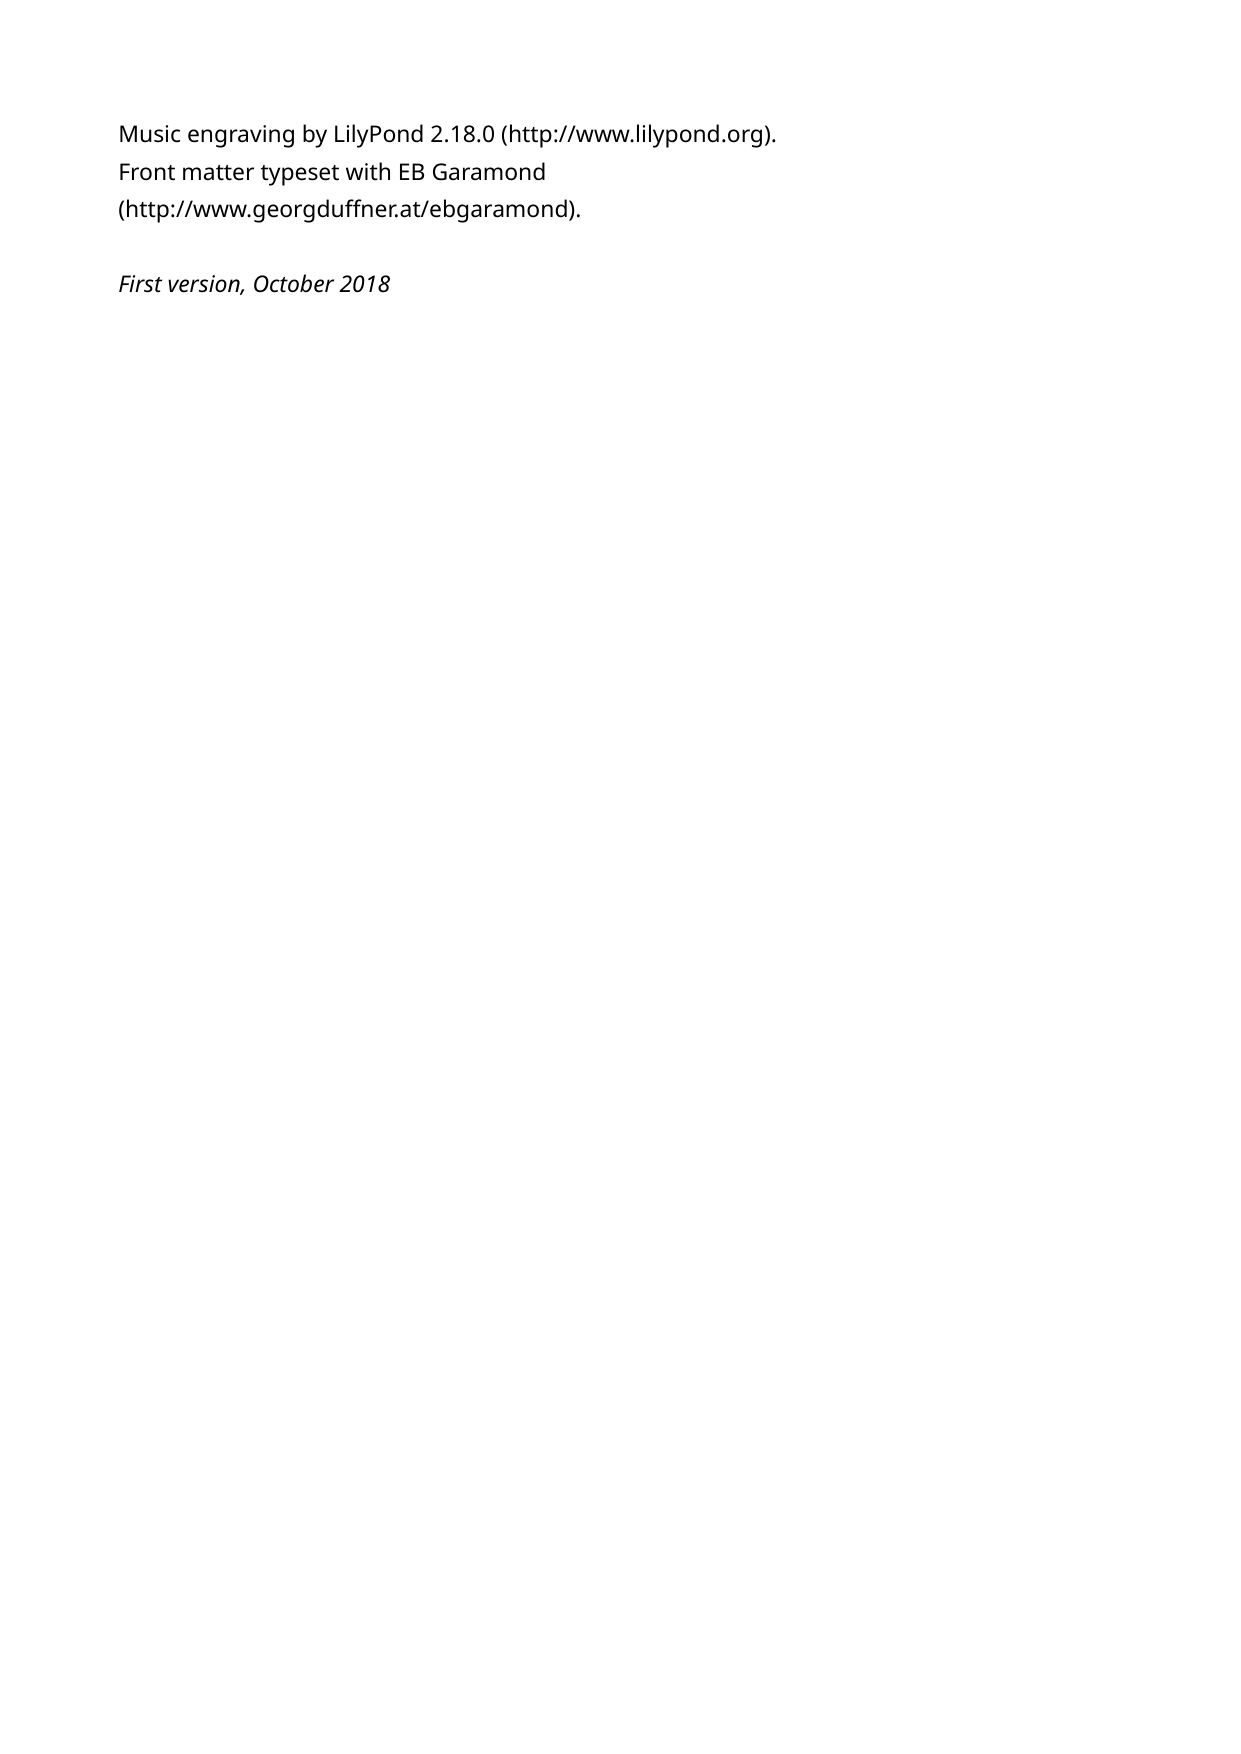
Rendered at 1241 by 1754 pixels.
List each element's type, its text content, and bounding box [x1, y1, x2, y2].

text First version, October 2018 [118, 268, 1004, 299]
text Music engraving by LilyPond 2.18.0 (http://www.lilypond.org). Front matter typeset with EB Garamond (http://www.georgduffner.at/ebgaramond). [118, 118, 1004, 224]
